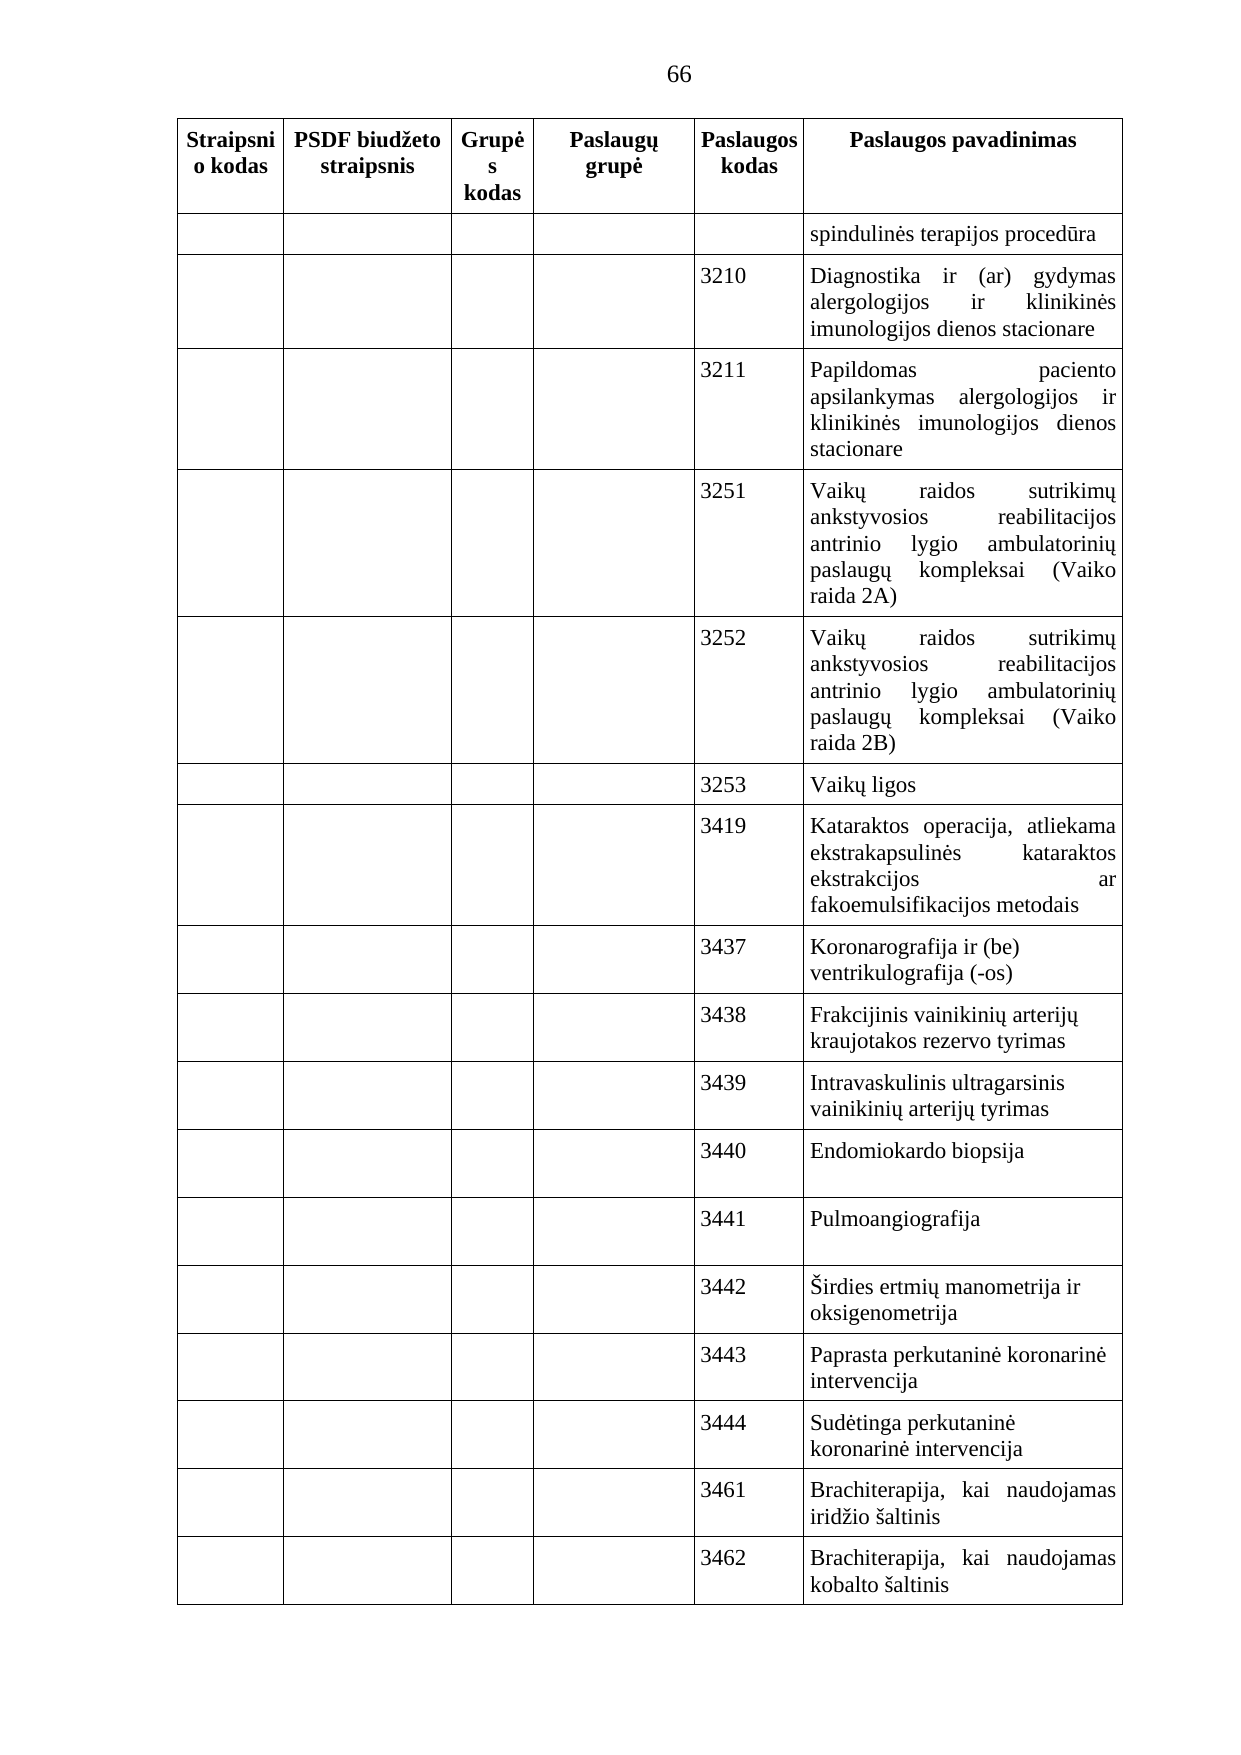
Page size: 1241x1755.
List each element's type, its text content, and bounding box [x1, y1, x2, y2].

table_cell [452, 255, 533, 348]
table_cell [178, 1266, 283, 1332]
table_cell [284, 1537, 451, 1604]
table_cell [534, 1401, 694, 1468]
table_header PSDF biudžeto straipsnis [284, 119, 451, 212]
table_cell [178, 1401, 283, 1468]
table_cell [178, 926, 283, 993]
table_cell [452, 1334, 533, 1400]
table_cell Brachiterapija, kai naudojamas kobalto šaltinis [804, 1537, 1122, 1604]
table_cell 3439 [695, 1062, 803, 1129]
table_cell [534, 1198, 694, 1264]
table_cell 3440 [695, 1130, 803, 1197]
table_cell [284, 1334, 451, 1400]
table_cell [284, 349, 451, 469]
table_cell Papildomas paciento apsilankymas alergologijos ir klinikinės imunologijos dienos stacionare [804, 349, 1122, 469]
table_cell [178, 764, 283, 804]
table_cell [284, 764, 451, 804]
table_cell [534, 617, 694, 763]
table_cell Širdies ertmių manometrija ir oksigenometrija [804, 1266, 1122, 1332]
table_cell [178, 349, 283, 469]
table_cell [534, 255, 694, 348]
table_cell 3441 [695, 1198, 803, 1264]
table_cell [178, 214, 283, 254]
table_cell [534, 805, 694, 925]
table_cell [452, 1469, 533, 1536]
table_cell [452, 1198, 533, 1264]
table_cell [452, 1401, 533, 1468]
table_cell Koronarografija ir (be) ventrikulografija (-os) [804, 926, 1122, 993]
table_cell [178, 255, 283, 348]
table_cell [178, 1130, 283, 1197]
table_cell Sudėtinga perkutaninė koronarinė intervencija [804, 1401, 1122, 1468]
table_cell [284, 926, 451, 993]
table_cell [178, 1198, 283, 1264]
table_cell [452, 214, 533, 254]
table_cell [452, 1266, 533, 1332]
table_cell [284, 994, 451, 1061]
table_cell [284, 805, 451, 925]
table_cell Brachiterapija, kai naudojamas iridžio šaltinis [804, 1469, 1122, 1536]
table_header Straipsnio kodas [178, 119, 283, 212]
table_cell [534, 1266, 694, 1332]
table_cell 3437 [695, 926, 803, 993]
table_cell [534, 1062, 694, 1129]
table_cell [534, 764, 694, 804]
table_header Paslaugos kodas [695, 119, 803, 212]
table_cell [178, 1469, 283, 1536]
table_cell [284, 214, 451, 254]
table_cell spindulinės terapijos procedūra [804, 214, 1122, 254]
table_cell [534, 214, 694, 254]
table_cell [178, 805, 283, 925]
table_cell [178, 1334, 283, 1400]
table_cell [452, 1537, 533, 1604]
table_cell 3461 [695, 1469, 803, 1536]
table_cell [534, 1537, 694, 1604]
table_cell [178, 617, 283, 763]
table_cell Frakcijinis vainikinių arterijų kraujotakos rezervo tyrimas [804, 994, 1122, 1061]
table_cell Diagnostika ir (ar) gydymas alergologijos ir klinikinės imunologijos dienos stacionare [804, 255, 1122, 348]
table_cell 3462 [695, 1537, 803, 1604]
table_cell [284, 617, 451, 763]
table_cell [534, 994, 694, 1061]
table_header Paslaugų grupė [534, 119, 694, 212]
table_cell [695, 214, 803, 254]
table_cell 3252 [695, 617, 803, 763]
table_header Grupės kodas [452, 119, 533, 212]
table_cell [284, 1062, 451, 1129]
table_cell 3211 [695, 349, 803, 469]
table_cell [284, 1469, 451, 1536]
table_cell [178, 470, 283, 616]
table_cell [452, 926, 533, 993]
table_cell [452, 764, 533, 804]
table_cell [284, 1198, 451, 1264]
table_cell Vaikų raidos sutrikimų ankstyvosios reabilitacijos antrinio lygio ambulatorinių paslaugų kompleksai (Vaiko raida 2A) [804, 470, 1122, 616]
table_cell [534, 470, 694, 616]
table_cell [452, 805, 533, 925]
table_header Paslaugos pavadinimas [804, 119, 1122, 212]
table_cell 3444 [695, 1401, 803, 1468]
table_cell [452, 617, 533, 763]
table_cell Pulmoangiografija [804, 1198, 1122, 1264]
table_cell 3210 [695, 255, 803, 348]
table_cell [452, 470, 533, 616]
table_cell [284, 1266, 451, 1332]
table_cell Kataraktos operacija, atliekama ekstrakapsulinės kataraktos ekstrakcijos ar fakoemulsifikacijos metodais [804, 805, 1122, 925]
table_cell [452, 349, 533, 469]
table_cell 3253 [695, 764, 803, 804]
table_cell [534, 926, 694, 993]
table_cell 3442 [695, 1266, 803, 1332]
table_cell [284, 470, 451, 616]
table_cell 3419 [695, 805, 803, 925]
table_cell [178, 994, 283, 1061]
table_cell [284, 1130, 451, 1197]
table_cell [284, 255, 451, 348]
table_cell [534, 1469, 694, 1536]
table_cell [284, 1401, 451, 1468]
table_cell [452, 1130, 533, 1197]
table_cell Vaikų raidos sutrikimų ankstyvosios reabilitacijos antrinio lygio ambulatorinių paslaugų kompleksai (Vaiko raida 2B) [804, 617, 1122, 763]
table_cell [178, 1537, 283, 1604]
table_cell [534, 349, 694, 469]
table_cell 3443 [695, 1334, 803, 1400]
table_cell [534, 1334, 694, 1400]
table_cell 3438 [695, 994, 803, 1061]
table_cell [178, 1062, 283, 1129]
table_cell Paprasta perkutaninė koronarinė intervencija [804, 1334, 1122, 1400]
table_cell [534, 1130, 694, 1197]
table_cell [452, 994, 533, 1061]
table_cell 3251 [695, 470, 803, 616]
table_cell Endomiokardo biopsija [804, 1130, 1122, 1197]
table_cell Intravaskulinis ultragarsinis vainikinių arterijų tyrimas [804, 1062, 1122, 1129]
table_cell [452, 1062, 533, 1129]
table_cell Vaikų ligos [804, 764, 1122, 804]
